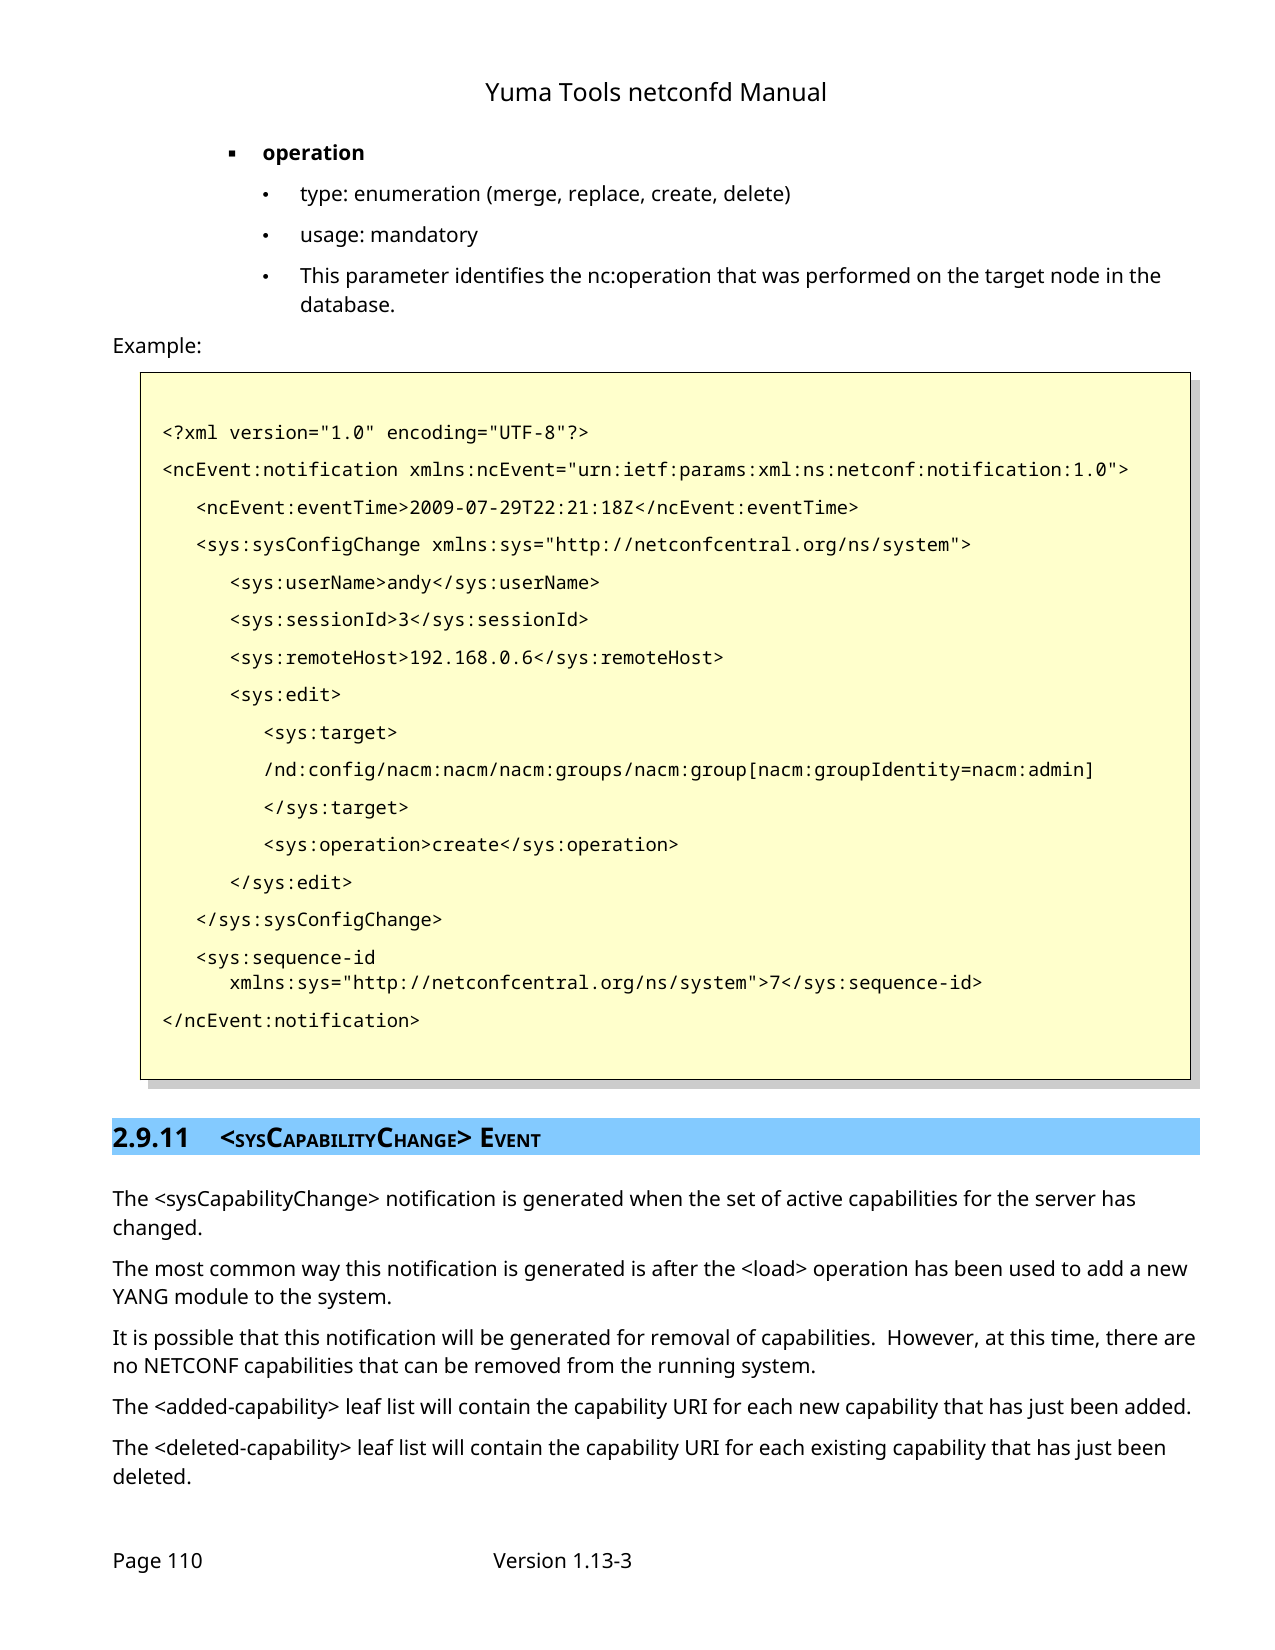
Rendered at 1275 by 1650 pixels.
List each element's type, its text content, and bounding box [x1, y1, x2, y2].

text /nd:config/nacm:nacm/nacm:groups/nacm:group[nacm:groupIdentity=nacm:admin] [141, 747, 1190, 782]
text The <sysCapabilityChange> notification is generated when the set of active capabilities for the server has changed. [112, 1184, 1200, 1241]
list This parameter identifies the nc:operation that was performed on the target node in the database. [262, 261, 1200, 318]
list type: enumeration (merge, replace, create, delete) [262, 179, 1200, 208]
text <ncEvent:notification xmlns:ncEvent="urn:ietf:params:xml:ns:netconf:notification:1.0"> [141, 447, 1190, 482]
text The <added-capability> leaf list will contain the capability URI for each new capability that has just been added. [112, 1392, 1200, 1421]
text <sys:target> [141, 709, 1190, 745]
text The most common way this notification is generated is after the <load> operation has been used to add a new YANG module to the system. [112, 1254, 1200, 1311]
text <ncEvent:eventTime>2009-07-29T22:21:18Z</ncEvent:eventTime> [141, 484, 1190, 520]
text <sys:sequence-id xmlns:sys="http://netconfcentral.org/ns/system">7</sys:sequence-id> [141, 934, 1190, 995]
text <sys:sysConfigChange xmlns:sys="http://netconfcentral.org/ns/system"> [141, 522, 1190, 557]
text </sys:edit> [141, 859, 1190, 895]
list usage: mandatory [262, 220, 1200, 249]
subtitle <sysCapabilityChange> Event [112, 1118, 1200, 1155]
text <sys:remoteHost>192.168.0.6</sys:remoteHost> [141, 634, 1190, 670]
text </ncEvent:notification> [141, 997, 1190, 1033]
list operation [225, 138, 1200, 167]
text </sys:sysConfigChange> [141, 897, 1190, 932]
text </sys:target> [141, 784, 1190, 820]
text <sys:operation>create</sys:operation> [141, 822, 1190, 857]
text Example: [112, 331, 1200, 359]
text <sys:userName>andy</sys:userName> [141, 559, 1190, 595]
text The <deleted-capability> leaf list will contain the capability URI for each existing capability that has just been deleted. [112, 1433, 1200, 1490]
text <sys:edit> [141, 672, 1190, 707]
text <?xml version="1.0" encoding="UTF-8"?> [141, 409, 1190, 445]
text It is possible that this notification will be generated for removal of capabilities. However, at this time, there are no NETCONF capabilities that can be removed from the running system. [112, 1323, 1200, 1380]
text <sys:sessionId>3</sys:sessionId> [141, 597, 1190, 632]
